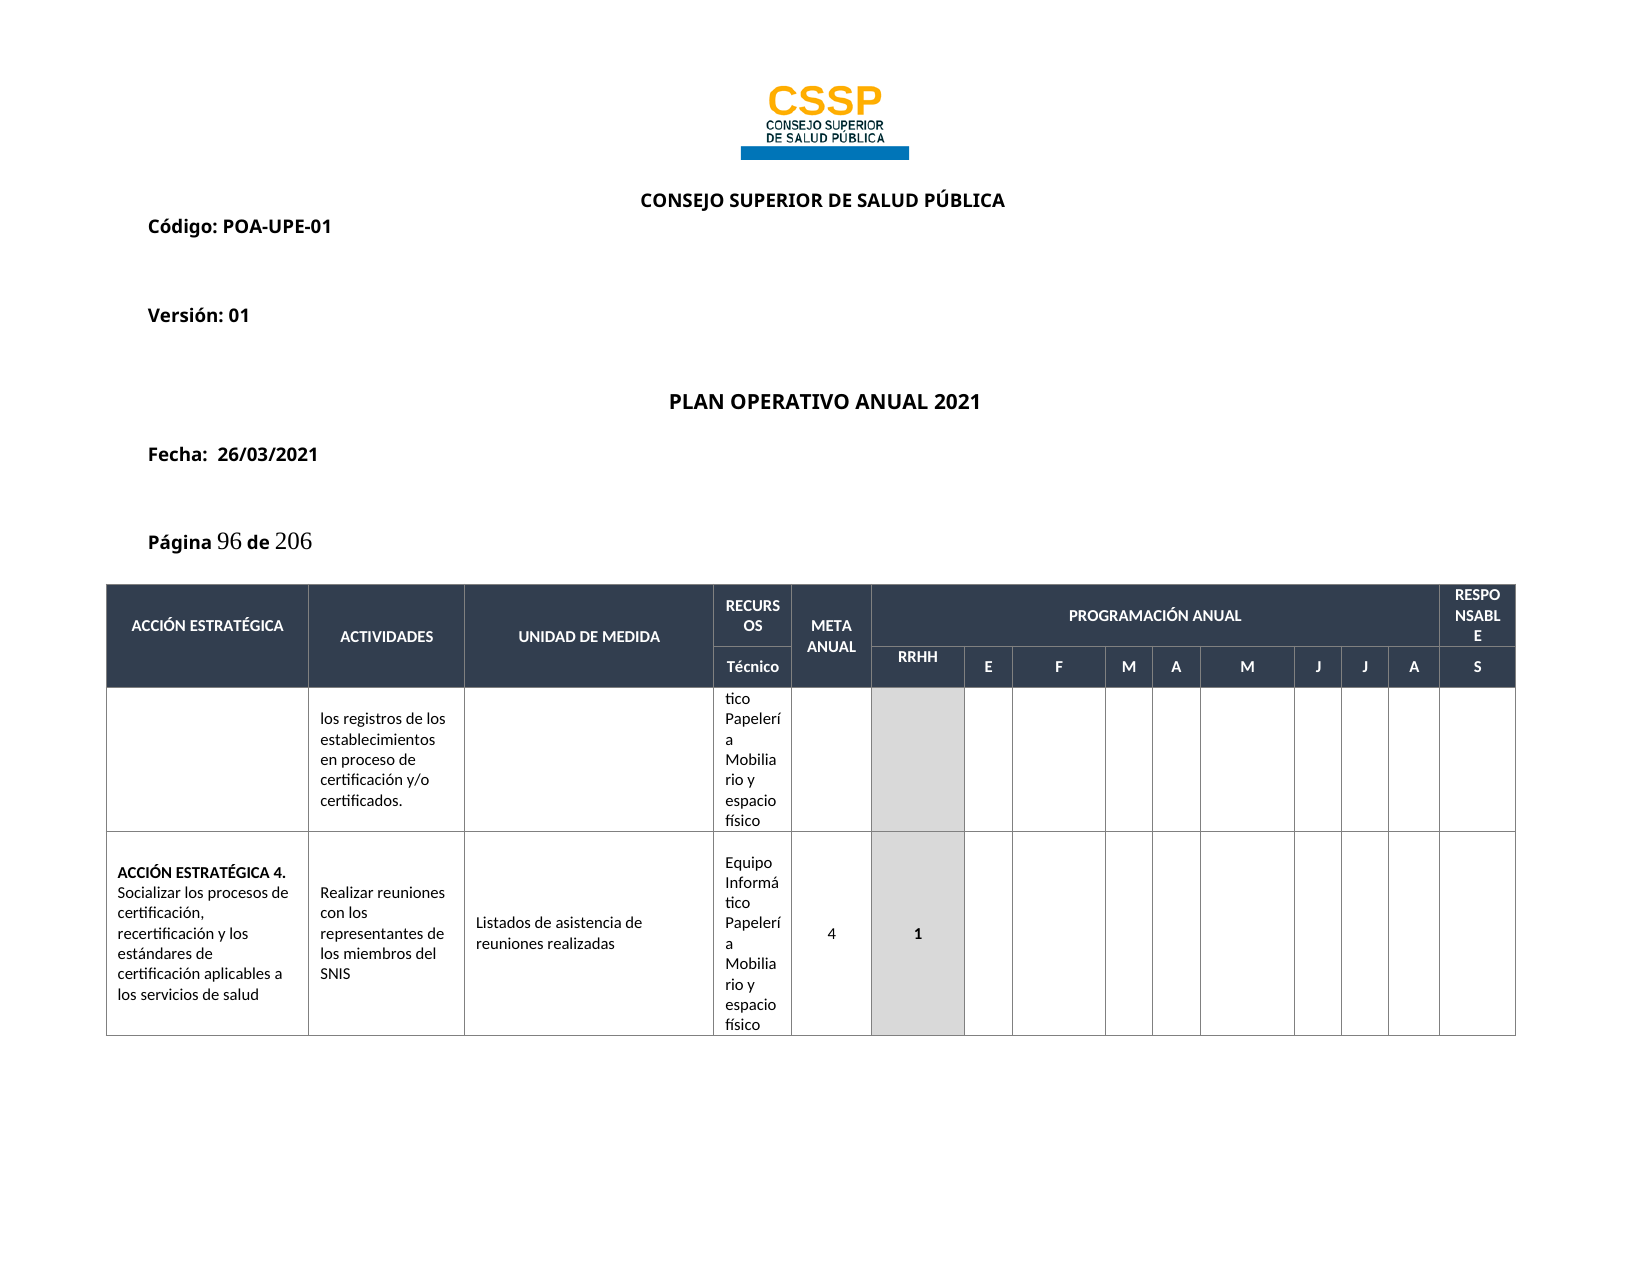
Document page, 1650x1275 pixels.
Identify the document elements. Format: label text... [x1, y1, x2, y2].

table_cell [1295, 832, 1341, 1035]
table_cell M [1201, 647, 1294, 687]
table_header PROGRAMACIÓN ANUAL [872, 585, 1439, 646]
table_cell [1440, 832, 1515, 1035]
table_cell [965, 832, 1012, 1035]
table_header ACCIÓN ESTRATÉGICA [107, 585, 308, 687]
table_cell Listados de asistencia de reuniones realizadas [465, 832, 713, 1035]
table_cell A [1153, 647, 1200, 687]
table_cell Realizar reuniones con los representantes de los miembros del SNIS [309, 832, 464, 1035]
table_cell [1440, 688, 1515, 831]
table_cell Técnico [714, 647, 791, 687]
table_cell ACCIÓN ESTRATÉGICA 4. Socializar los procesos de certificación, recertificación y los estándares de certificación aplicables a los servicios de salud [107, 832, 308, 1035]
table_cell [1013, 832, 1105, 1035]
table_cell [1201, 832, 1294, 1035]
table_cell J [1295, 647, 1341, 687]
table_cell tico Papelería Mobiliario y espacio físico [714, 688, 791, 831]
table_cell [1153, 688, 1200, 831]
table_cell [872, 688, 964, 831]
table_cell [1389, 832, 1439, 1035]
table_cell [965, 688, 1012, 831]
table_cell [1295, 688, 1341, 831]
table_cell S [1440, 647, 1515, 687]
table_cell [1389, 688, 1439, 831]
table_header UNIDAD DE MEDIDA [465, 585, 713, 687]
picture [740, 73, 910, 160]
table_header RECURSOS [714, 585, 791, 646]
table_cell 1 [872, 832, 964, 1035]
table_cell los registros de los establecimientos en proceso de certificación y/o certificados. [309, 688, 464, 831]
table_header ACTIVIDADES [309, 585, 464, 687]
table_cell [1013, 688, 1105, 831]
table_cell J [1342, 647, 1388, 687]
table_cell F [1013, 647, 1105, 687]
table_header META ANUAL [792, 585, 871, 687]
table_cell [1106, 832, 1152, 1035]
table_header RESPONSABLE [1440, 585, 1515, 646]
table_cell [1153, 832, 1200, 1035]
table_cell [107, 688, 308, 831]
table_cell [1342, 832, 1388, 1035]
table_cell [1201, 688, 1294, 831]
table_cell [465, 688, 713, 831]
table_cell Equipo Informático Papelería Mobiliario y espacio físico [714, 832, 791, 1035]
table_cell 4 [792, 832, 871, 1035]
table_cell E [965, 647, 1012, 687]
table_cell [1342, 688, 1388, 831]
table_cell [792, 688, 871, 831]
table_cell [1106, 688, 1152, 831]
table_cell A [1389, 647, 1439, 687]
table_cell M [1106, 647, 1152, 687]
table_cell RRHH [872, 647, 964, 687]
